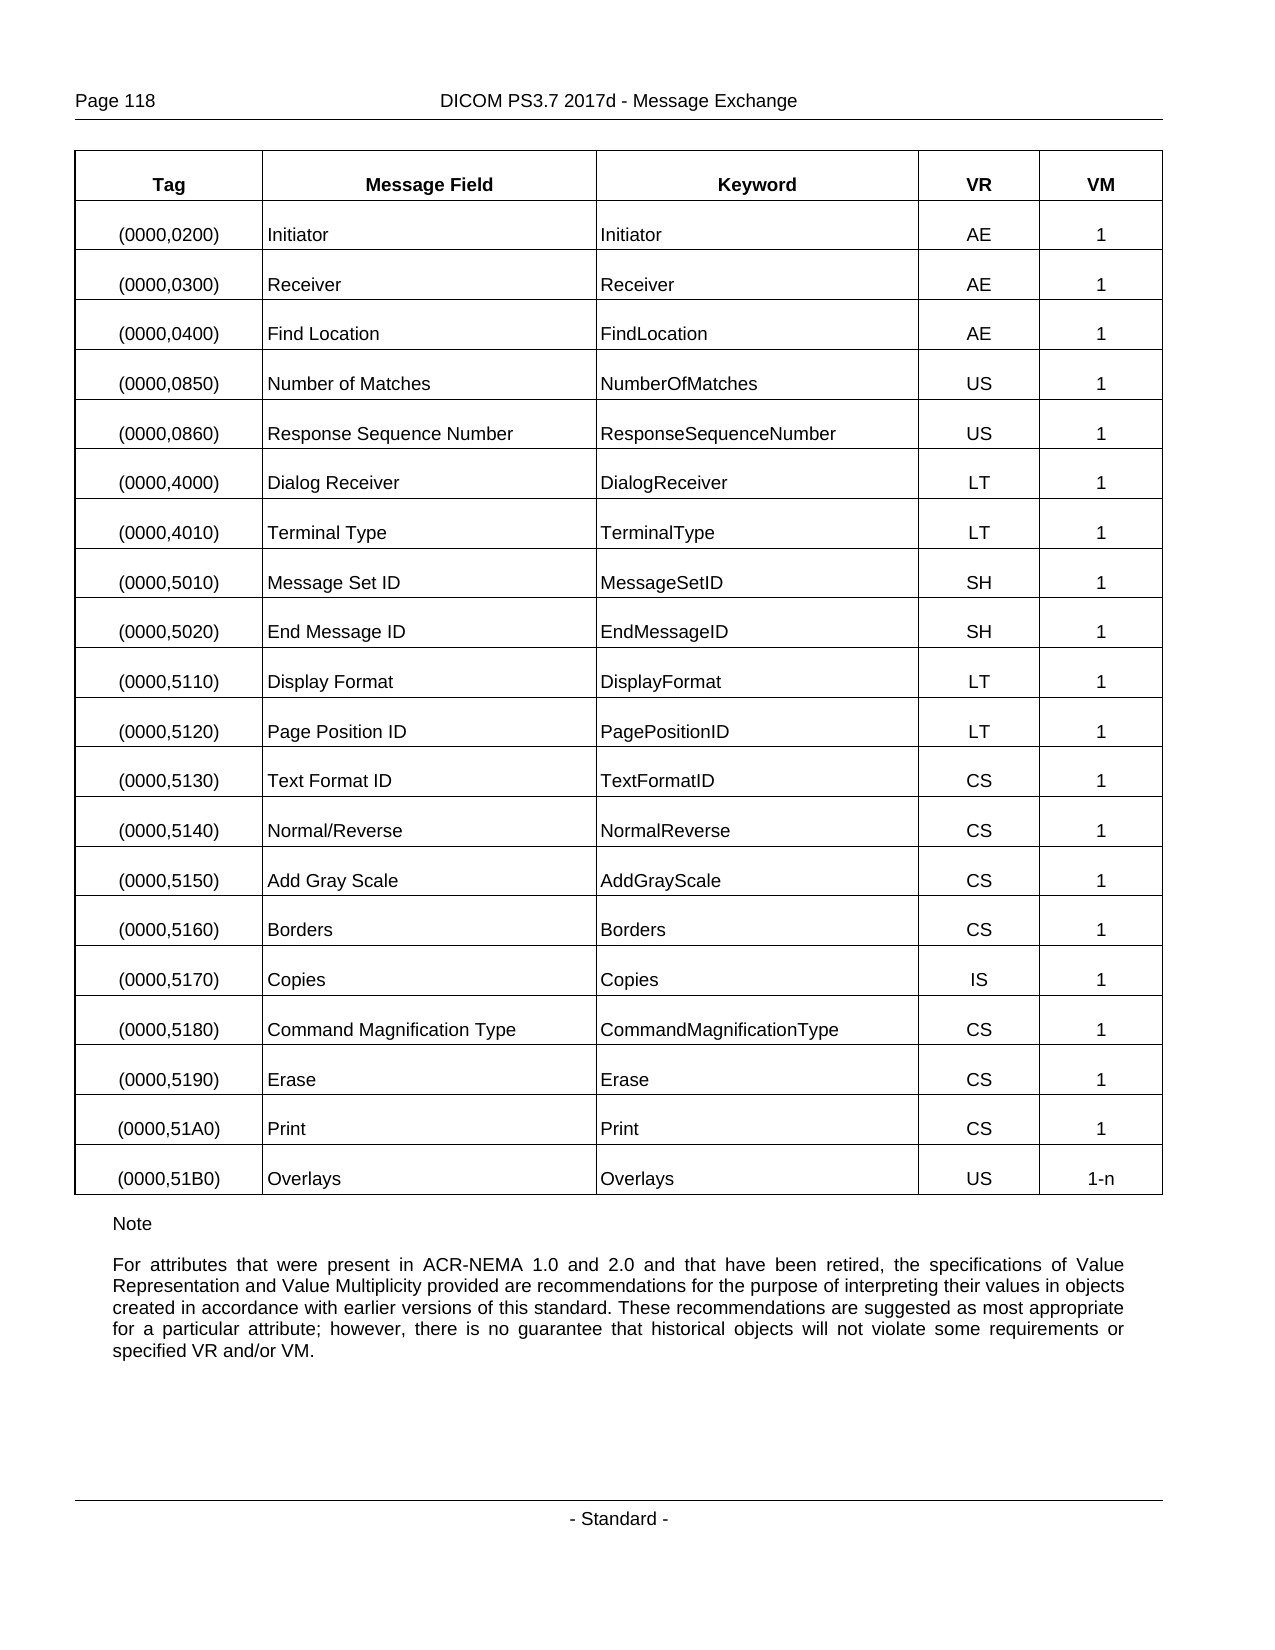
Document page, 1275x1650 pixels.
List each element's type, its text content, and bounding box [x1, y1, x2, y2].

table_cell Borders [597, 896, 918, 945]
table_cell Message Set ID [263, 549, 596, 597]
table_cell DialogReceiver [597, 449, 918, 498]
table_cell Print [263, 1095, 596, 1144]
table_cell (0000,0400) [76, 300, 262, 349]
table_cell Initiator [597, 201, 918, 249]
table_cell (0000,0850) [76, 350, 262, 398]
table_cell CS [919, 1045, 1039, 1094]
table_cell 1-n [1040, 1145, 1162, 1193]
table_cell TextFormatID [597, 747, 918, 796]
table_cell EndMessageID [597, 598, 918, 647]
table_header VM [1040, 151, 1162, 200]
table_cell Find Location [263, 300, 596, 349]
table_cell US [919, 350, 1039, 398]
table_cell (0000,5130) [76, 747, 262, 796]
table_cell Text Format ID [263, 747, 596, 796]
table_cell (0000,5110) [76, 648, 262, 697]
table_cell Erase [597, 1045, 918, 1094]
table_cell 1 [1040, 549, 1162, 597]
table_cell (0000,51B0) [76, 1145, 262, 1193]
table_cell 1 [1040, 350, 1162, 398]
table_cell 1 [1040, 400, 1162, 448]
table_cell CS [919, 1095, 1039, 1144]
table_cell 1 [1040, 996, 1162, 1044]
table_cell 1 [1040, 1095, 1162, 1144]
table_cell AE [919, 300, 1039, 349]
table_cell CS [919, 847, 1039, 895]
table_cell ResponseSequenceNumber [597, 400, 918, 448]
table_cell SH [919, 549, 1039, 597]
table_cell CS [919, 747, 1039, 796]
table_cell 1 [1040, 598, 1162, 647]
table_cell 1 [1040, 896, 1162, 945]
table_cell 1 [1040, 250, 1162, 299]
table_cell LT [919, 648, 1039, 697]
text For attributes that were present in ACR-NEMA 1.0 and 2.0 and that have been retired, the specifications of Value Representation and Value Multiplicity provided are recommendations for the purpose of interpreting their values in objects created in accordance with earlier versions of this standard. These recommendations are suggested as most appropriate for a particular attribute; however, there is no guarantee that historical objects will not violate some requirements or specified VR and/or VM. [112, 1253, 1125, 1361]
table_cell (0000,5150) [76, 847, 262, 895]
table_cell 1 [1040, 449, 1162, 498]
table_header Keyword [597, 151, 918, 200]
table_cell FindLocation [597, 300, 918, 349]
table_cell Page Position ID [263, 698, 596, 746]
table_cell Copies [263, 946, 596, 995]
table_cell Dialog Receiver [263, 449, 596, 498]
table_cell Number of Matches [263, 350, 596, 398]
table_cell CommandMagnificationType [597, 996, 918, 1044]
text Note [112, 1213, 1125, 1235]
table_cell (0000,5120) [76, 698, 262, 746]
table_cell End Message ID [263, 598, 596, 647]
table_header Message Field [263, 151, 596, 200]
table_cell 1 [1040, 747, 1162, 796]
table_cell (0000,51A0) [76, 1095, 262, 1144]
table_cell SH [919, 598, 1039, 647]
table_cell (0000,5010) [76, 549, 262, 597]
table_cell Borders [263, 896, 596, 945]
table_cell 1 [1040, 797, 1162, 846]
table_cell AE [919, 250, 1039, 299]
table_cell (0000,4000) [76, 449, 262, 498]
table_cell CS [919, 797, 1039, 846]
table_cell (0000,5170) [76, 946, 262, 995]
table_cell 1 [1040, 300, 1162, 349]
table_cell DisplayFormat [597, 648, 918, 697]
table_header Tag [76, 151, 262, 200]
table_cell (0000,0200) [76, 201, 262, 249]
table_cell Display Format [263, 648, 596, 697]
table_cell LT [919, 499, 1039, 547]
table_cell 1 [1040, 499, 1162, 547]
table_cell PagePositionID [597, 698, 918, 746]
table_cell Copies [597, 946, 918, 995]
table_cell Receiver [597, 250, 918, 299]
table_cell US [919, 400, 1039, 448]
table_cell NumberOfMatches [597, 350, 918, 398]
table_cell (0000,5020) [76, 598, 262, 647]
table_cell (0000,4010) [76, 499, 262, 547]
table_cell TerminalType [597, 499, 918, 547]
table_cell 1 [1040, 648, 1162, 697]
table_cell Overlays [263, 1145, 596, 1193]
table_cell CS [919, 896, 1039, 945]
table_cell 1 [1040, 698, 1162, 746]
table_cell 1 [1040, 1045, 1162, 1094]
table_cell LT [919, 698, 1039, 746]
table_cell Overlays [597, 1145, 918, 1193]
table_cell Command Magnification Type [263, 996, 596, 1044]
table_cell Receiver [263, 250, 596, 299]
table_cell Print [597, 1095, 918, 1144]
table_cell US [919, 1145, 1039, 1193]
table_cell (0000,5190) [76, 1045, 262, 1094]
table_cell Normal/Reverse [263, 797, 596, 846]
table_cell (0000,5140) [76, 797, 262, 846]
table_cell 1 [1040, 201, 1162, 249]
table_cell Initiator [263, 201, 596, 249]
table_cell LT [919, 449, 1039, 498]
table_cell Erase [263, 1045, 596, 1094]
table_cell (0000,5160) [76, 896, 262, 945]
table_cell 1 [1040, 847, 1162, 895]
table_cell AddGrayScale [597, 847, 918, 895]
table_cell MessageSetID [597, 549, 918, 597]
table_cell Terminal Type [263, 499, 596, 547]
table_cell Add Gray Scale [263, 847, 596, 895]
table_cell (0000,5180) [76, 996, 262, 1044]
table_cell NormalReverse [597, 797, 918, 846]
table_cell AE [919, 201, 1039, 249]
table_cell 1 [1040, 946, 1162, 995]
table_cell CS [919, 996, 1039, 1044]
table_cell (0000,0860) [76, 400, 262, 448]
table_cell IS [919, 946, 1039, 995]
table_cell (0000,0300) [76, 250, 262, 299]
table_header VR [919, 151, 1039, 200]
table_cell Response Sequence Number [263, 400, 596, 448]
